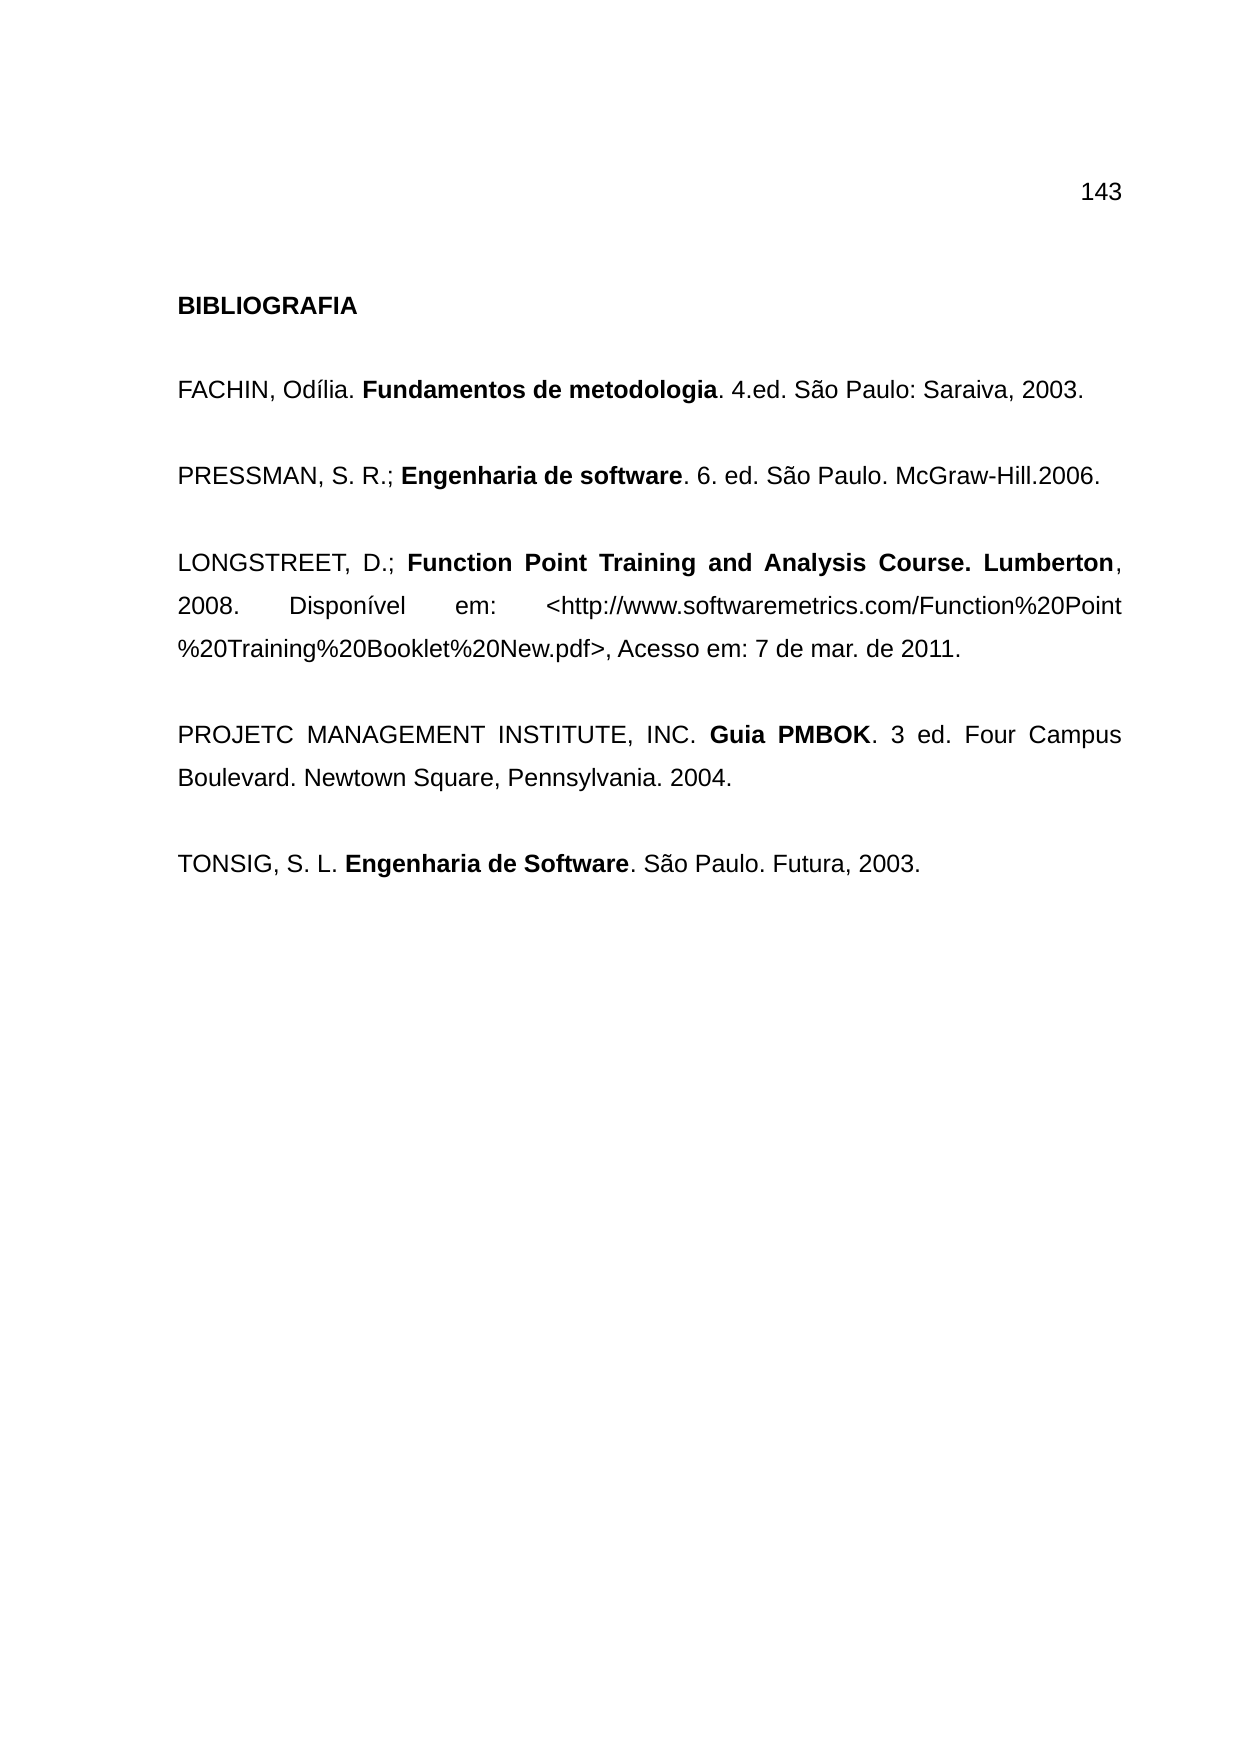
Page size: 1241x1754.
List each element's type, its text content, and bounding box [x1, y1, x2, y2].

text PRESSMAN, S. R.; Engenharia de software. 6. ed. São Paulo. McGraw-Hill.2006. [177, 461, 1122, 490]
text FACHIN, Odília. Fundamentos de metodologia. 4.ed. São Paulo: Saraiva, 2003. [177, 375, 1122, 404]
text PROJETC MANAGEMENT INSTITUTE, INC. Guia PMBOK. 3 ed. Four Campus Boulevard. Newtown Square, Pennsylvania. 2004. [177, 720, 1122, 792]
text TONSIG, S. L. Engenharia de Software. São Paulo. Futura, 2003. [177, 849, 1122, 878]
subtitle BIBLIOGRAFIA [177, 291, 1122, 319]
text LONGSTREET, D.; Function Point Training and Analysis Course. Lumberton, 2008. Disponível em: <http://www.softwaremetrics.com/Function%20Point%20Training%20Booklet%20New.pdf>, Acesso em: 7 de mar. de 2011. [177, 548, 1122, 663]
